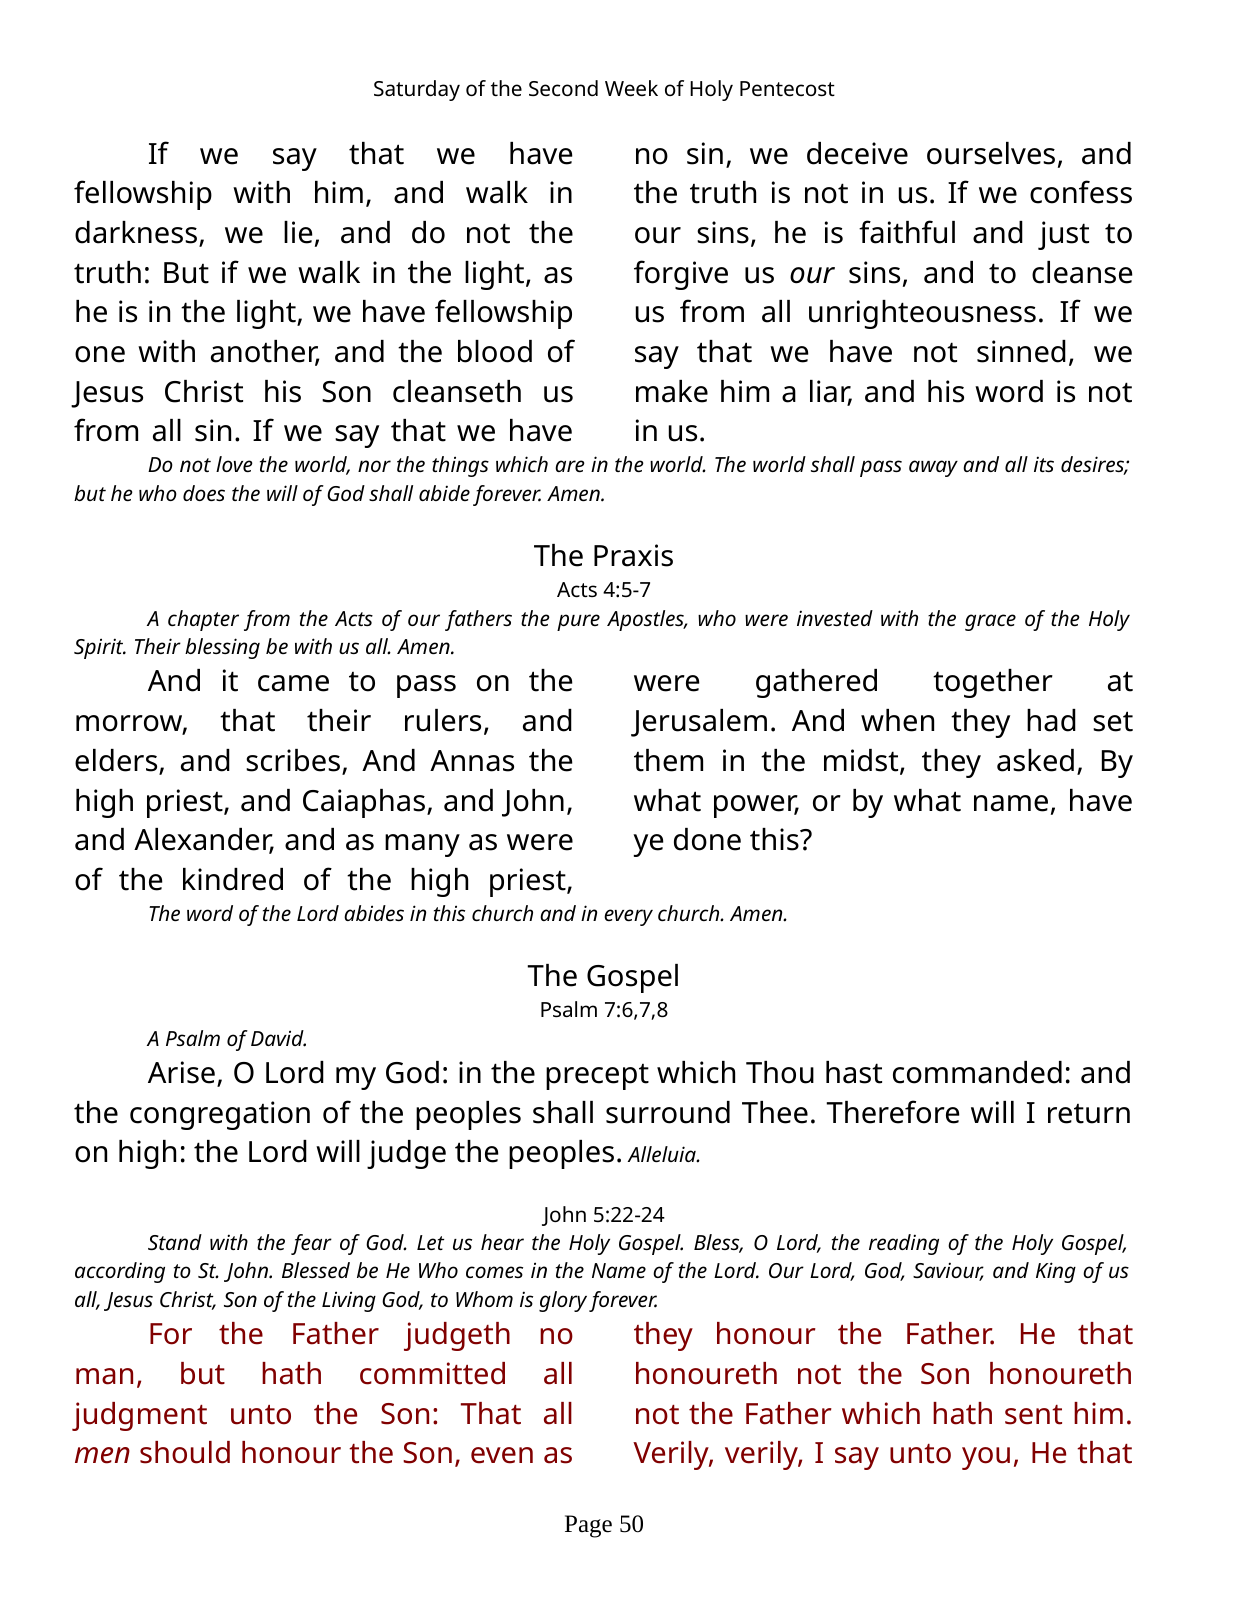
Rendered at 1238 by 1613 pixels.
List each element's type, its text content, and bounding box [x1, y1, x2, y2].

text The word of the Lord abides in this church and in every church. Amen. [74, 899, 1134, 927]
text For the Father judgeth no man, but hath committed all judgment unto the Son: That all men should honour the Son, even as [74, 1313, 574, 1472]
text A Psalm of David. [74, 1024, 1134, 1052]
text Acts 4:5-7 [74, 575, 1134, 604]
text The Praxis [74, 536, 1134, 575]
text Stand with the fear of God. Let us hear the Holy Gospel. Bless, O Lord, the reading of the Holy Gospel, according to St. John. Blessed be He Who comes in the Name of the Lord. Our Lord, God, Saviour, and King of us all, Jesus Christ, Son of the Living God, to Whom is glory forever. [74, 1228, 1134, 1313]
text no sin, we deceive ourselves, and the truth is not in us. If we confess our sins, he is faithful and just to forgive us our sins, and to cleanse us from all unrighteousness. If we say that we have not sinned, we make him a liar, and his word is not in us. [633, 133, 1134, 450]
text Arise, O Lord my God: in the precept which Thou hast commanded: and the congregation of the peoples shall surround Thee. Therefore will I return on high: the Lord will judge the peoples. Alleluia. [74, 1052, 1134, 1171]
text A chapter from the Acts of our fathers the pure Apostles, who were invested with the grace of the Holy Spirit. Their blessing be with us all. Amen. [74, 604, 1134, 661]
text they honour the Father. He that honoureth not the Son honoureth not the Father which hath sent him. Verily, verily, I say unto you, He that [633, 1313, 1134, 1472]
text If we say that we have fellowship with him, and walk in darkness, we lie, and do not the truth: But if we walk in the light, as he is in the light, we have fellowship one with another, and the blood of Jesus Christ his Son cleanseth us from all sin. If we say that we have [74, 133, 574, 450]
text And it came to pass on the morrow, that their rulers, and elders, and scribes, And Annas the high priest, and Caiaphas, and John, and Alexander, and as many as were of the kindred of the high priest, [74, 661, 574, 899]
text John 5:22-24 [74, 1200, 1134, 1228]
text Saturday of the Second Week of Holy Pentecost [72, 74, 1135, 102]
text Do not love the world, nor the things which are in the world. The world shall pass away and all its desires; but he who does the will of God shall abide forever. Amen. [74, 450, 1134, 507]
text were gathered together at Jerusalem. And when they had set them in the midst, they asked, By what power, or by what name, have ye done this? [633, 661, 1134, 859]
text The Gospel [74, 956, 1134, 995]
text Psalm 7:6,7,8 [74, 995, 1134, 1024]
